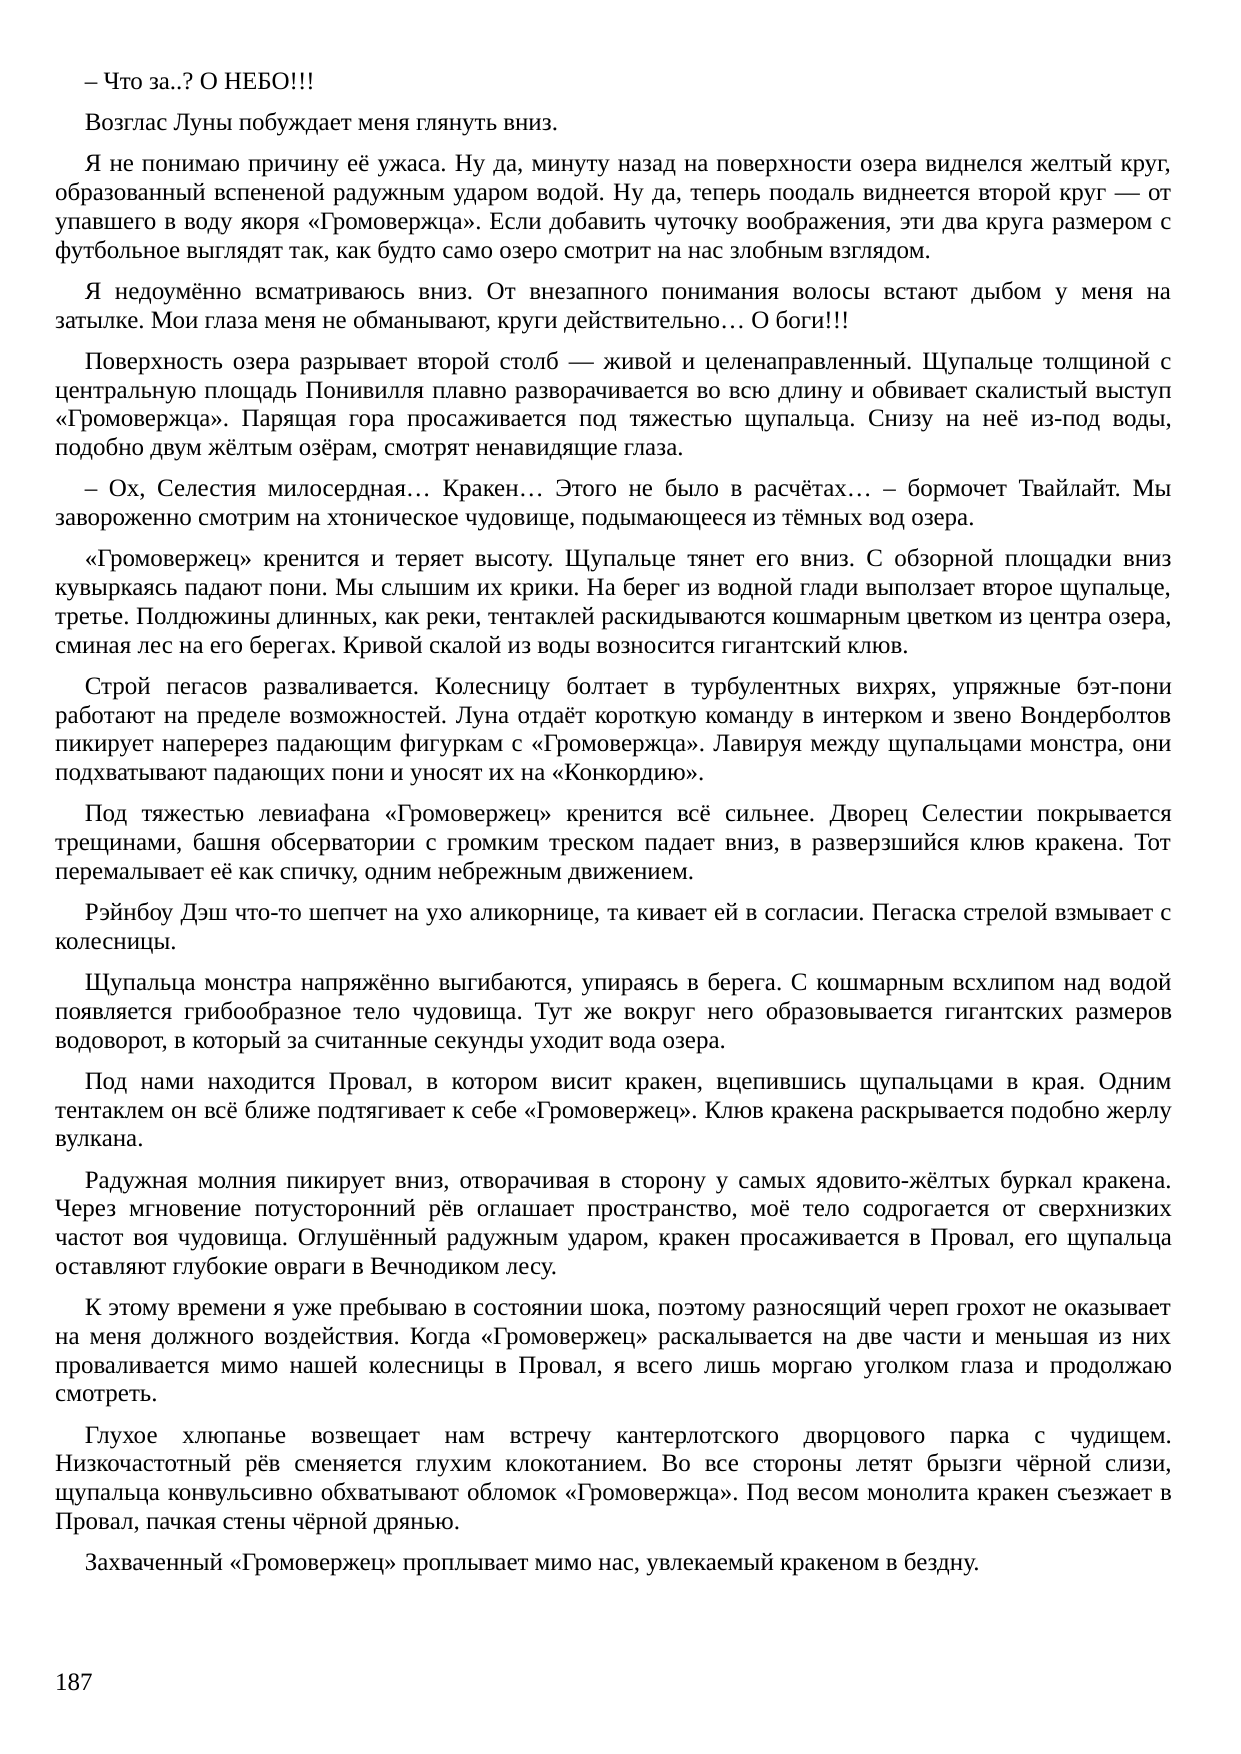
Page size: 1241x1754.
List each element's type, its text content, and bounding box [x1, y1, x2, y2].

text Под тяжестью левиафана «Громовержец» кренится всё сильнее. Дворец Селестии покрывается трещинами, башня обсерватории с громким треском падает вниз, в разверзшийся клюв кракена. Тот перемалывает её как спичку, одним небрежным движением. [55, 798, 1173, 885]
text Щупальца монстра напряжённо выгибаются, упираясь в берега. С кошмарным всхлипом над водой появляется грибообразное тело чудовища. Тут же вокруг него образовывается гигантских размеров водоворот, в который за считанные секунды уходит вода озера. [55, 967, 1173, 1053]
text Поверхность озера разрывает второй столб — живой и целенаправленный. Щупальце толщиной с центральную площадь Понивилля плавно разворачивается во всю длину и обвивает скалистый выступ «Громовержца». Парящая гора просаживается под тяжестью щупальца. Снизу на неё из-под воды, подобно двум жёлтым озёрам, смотрят ненавидящие глаза. [55, 346, 1173, 461]
text – Ох, Селестия милосердная… Кракен… Этого не было в расчётах… – бормочет Твайлайт. Мы завороженно смотрим на хтоническое чудовище, подымающееся из тёмных вод озера. [55, 473, 1173, 531]
text Рэйнбоу Дэш что-то шепчет на ухо аликорнице, та кивает ей в согласии. Пегаска стрелой взмывает с колесницы. [55, 897, 1173, 955]
text Под нами находится Провал, в котором висит кракен, вцепившись щупальцами в края. Одним тентаклем он всё ближе подтягивает к себе «Громовержец». Клюв кракена раскрывается подобно жерлу вулкана. [55, 1066, 1173, 1152]
text – Что за..? О НЕБО!!! [55, 66, 1173, 95]
text Возглас Луны побуждает меня глянуть вниз. [55, 107, 1173, 136]
text К этому времени я уже пребываю в состоянии шока, поэтому разносящий череп грохот не оказывает на меня должного воздействия. Когда «Громовержец» раскалывается на две части и меньшая из них проваливается мимо нашей колесницы в Провал, я всего лишь моргаю уголком глаза и продолжаю смотреть. [55, 1292, 1173, 1407]
text Захваченный «Громовержец» проплывает мимо нас, увлекаемый кракеном в бездну. [55, 1547, 1173, 1576]
text Я не понимаю причину её ужаса. Ну да, минуту назад на поверхности озера виднелся желтый круг, образованный вспененой радужным ударом водой. Ну да, теперь поодаль виднеется второй круг — от упавшего в воду якоря «Громовержца». Если добавить чуточку воображения, эти два круга размером с футбольное выглядят так, как будто само озеро смотрит на нас злобным взглядом. [55, 148, 1173, 263]
text Строй пегасов разваливается. Колесницу болтает в турбулентных вихрях, упряжные бэт-пони работают на пределе возможностей. Луна отдаёт короткую команду в интерком и звено Вондерболтов пикирует наперерез падающим фигуркам с «Громовержца». Лавируя между щупальцами монстра, они подхватывают падающих пони и уносят их на «Конкордию». [55, 671, 1173, 786]
text Радужная молния пикирует вниз, отворачивая в сторону у самых ядовито-жёлтых буркал кракена. Через мгновение потусторонний рёв оглашает пространство, моё тело содрогается от сверхнизких частот воя чудовища. Оглушённый радужным ударом, кракен просаживается в Провал, его щупальца оставляют глубокие овраги в Вечнодиком лесу. [55, 1165, 1173, 1280]
text «Громовержец» кренится и теряет высоту. Щупальце тянет его вниз. С обзорной площадки вниз кувыркаясь падают пони. Мы слышим их крики. На берег из водной глади выползает второе щупальце, третье. Полдюжины длинных, как реки, тентаклей раскидываются кошмарным цветком из центра озера, сминая лес на его берегах. Кривой скалой из воды возносится гигантский клюв. [55, 543, 1173, 658]
text Я недоумённо всматриваюсь вниз. От внезапного понимания волосы встают дыбом у меня на затылке. Мои глаза меня не обманывают, круги действительно… О боги!!! [55, 276, 1173, 333]
text Глухое хлюпанье возвещает нам встречу кантерлотского дворцового парка с чудищем. Низкочастотный рёв сменяется глухим клокотанием. Во все стороны летят брызги чёрной слизи, щупальца конвульсивно обхватывают обломок «Громовержца». Под весом монолита кракен съезжает в Провал, пачкая стены чёрной дрянью. [55, 1420, 1173, 1535]
